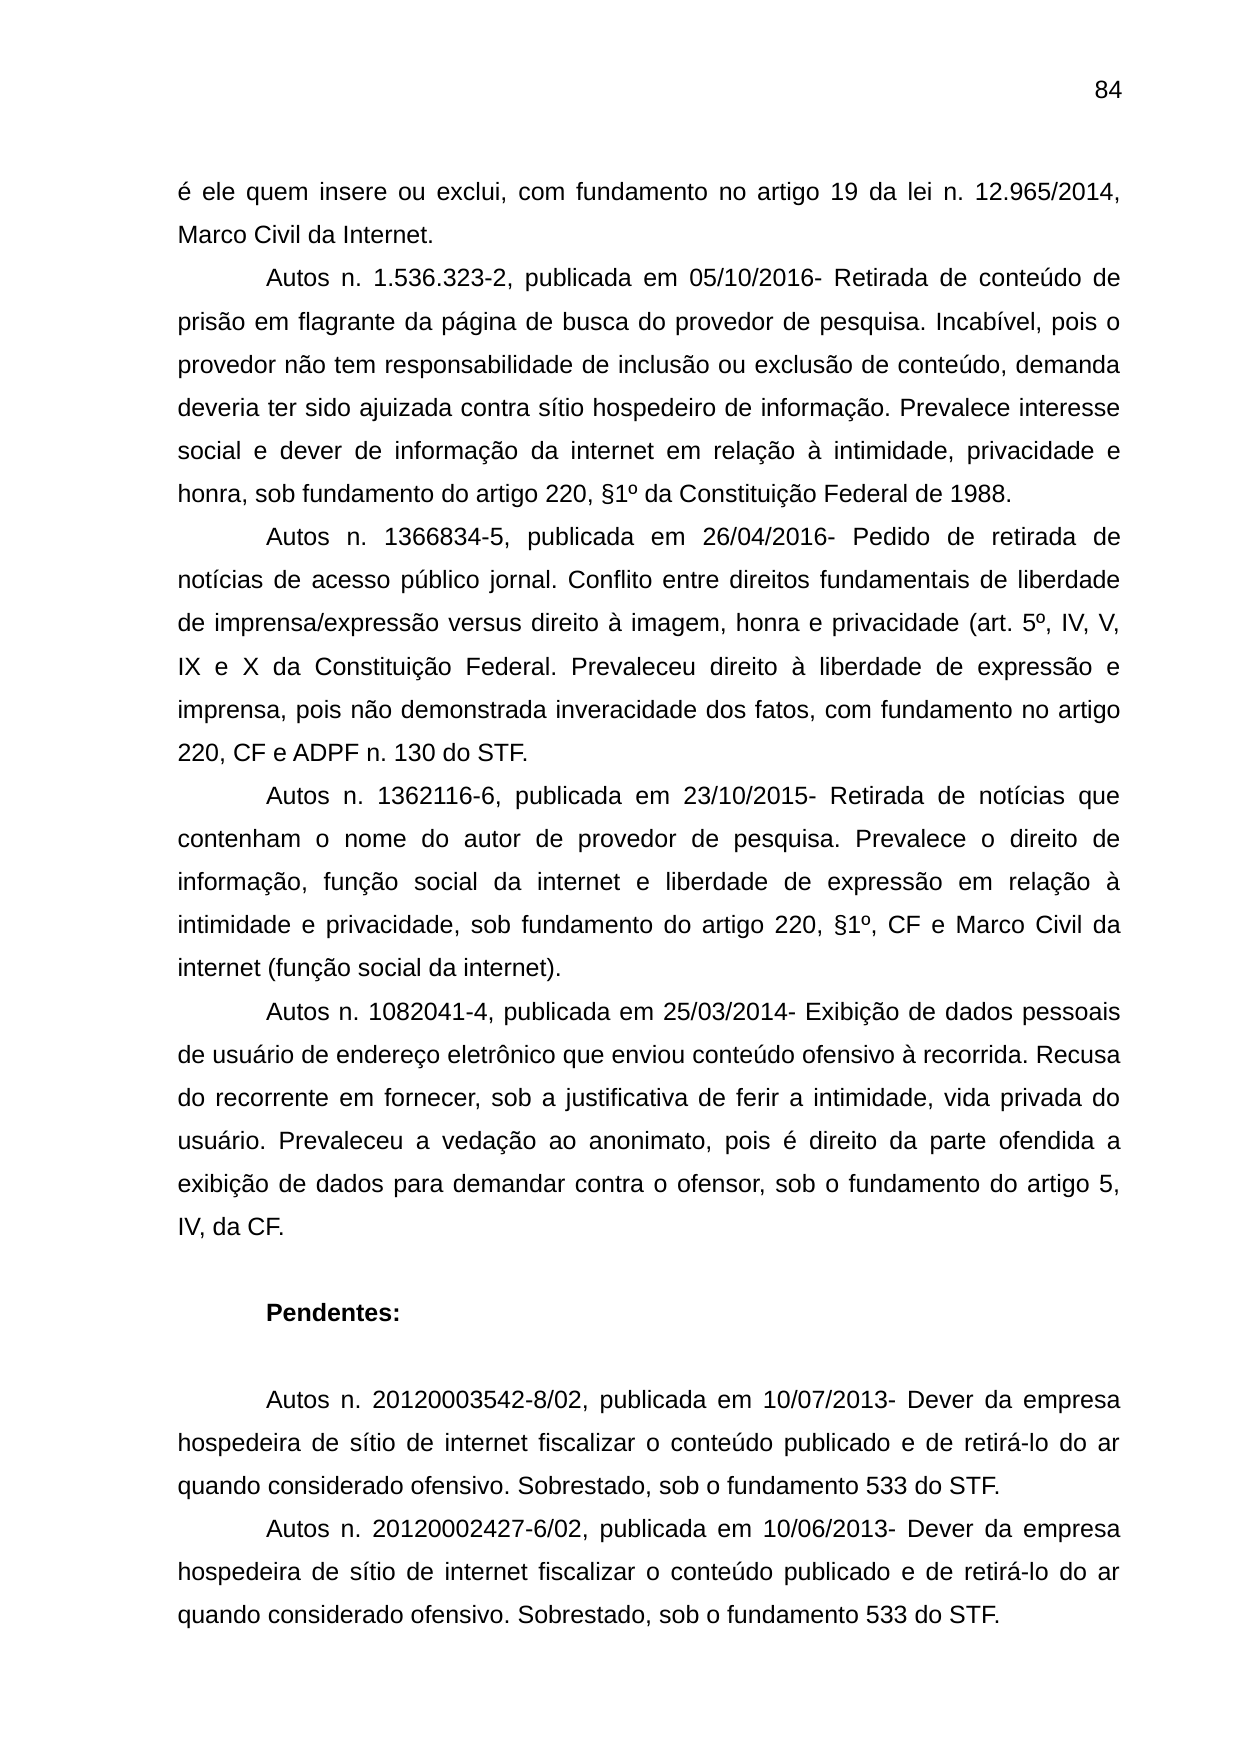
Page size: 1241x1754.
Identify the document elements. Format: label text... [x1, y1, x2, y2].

text é ele quem insere ou exclui, com fundamento no artigo 19 da lei n. 12.965/2014, Marco Civil da Internet. [177, 177, 1122, 249]
text Autos n. 1362116-6, publicada em 23/10/2015- Retirada de notícias que contenham o nome do autor de provedor de pesquisa. Prevalece o direito de informação, função social da internet e liberdade de expressão em relação à intimidade e privacidade, sob fundamento do artigo 220, §1º, CF e Marco Civil da internet (função social da internet). [177, 781, 1122, 982]
text Autos n. 1082041-4, publicada em 25/03/2014- Exibição de dados pessoais de usuário de endereço eletrônico que enviou conteúdo ofensivo à recorrida. Recusa do recorrente em fornecer, sob a justificativa de ferir a intimidade, vida privada do usuário. Prevaleceu a vedação ao anonimato, pois é direito da parte ofendida a exibição de dados para demandar contra o ofensor, sob o fundamento do artigo 5, IV, da CF. [177, 997, 1122, 1241]
text Autos n. 20120003542-8/02, publicada em 10/07/2013- Dever da empresa hospedeira de sítio de internet fiscalizar o conteúdo publicado e de retirá-lo do ar quando considerado ofensivo. Sobrestado, sob o fundamento 533 do STF. [177, 1385, 1122, 1500]
text Pendentes: [177, 1298, 1122, 1327]
text Autos n. 1366834-5, publicada em 26/04/2016- Pedido de retirada de notícias de acesso público jornal. Conflito entre direitos fundamentais de liberdade de imprensa/expressão versus direito à imagem, honra e privacidade (art. 5º, IV, V, IX e X da Constituição Federal. Prevaleceu direito à liberdade de expressão e imprensa, pois não demonstrada inveracidade dos fatos, com fundamento no artigo 220, CF e ADPF n. 130 do STF. [177, 522, 1122, 767]
text Autos n. 20120002427-6/02, publicada em 10/06/2013- Dever da empresa hospedeira de sítio de internet fiscalizar o conteúdo publicado e de retirá-lo do ar quando considerado ofensivo. Sobrestado, sob o fundamento 533 do STF. [177, 1514, 1122, 1629]
text Autos n. 1.536.323-2, publicada em 05/10/2016- Retirada de conteúdo de prisão em flagrante da página de busca do provedor de pesquisa. Incabível, pois o provedor não tem responsabilidade de inclusão ou exclusão de conteúdo, demanda deveria ter sido ajuizada contra sítio hospedeiro de informação. Prevalece interesse social e dever de informação da internet em relação à intimidade, privacidade e honra, sob fundamento do artigo 220, §1º da Constituição Federal de 1988. [177, 263, 1122, 508]
